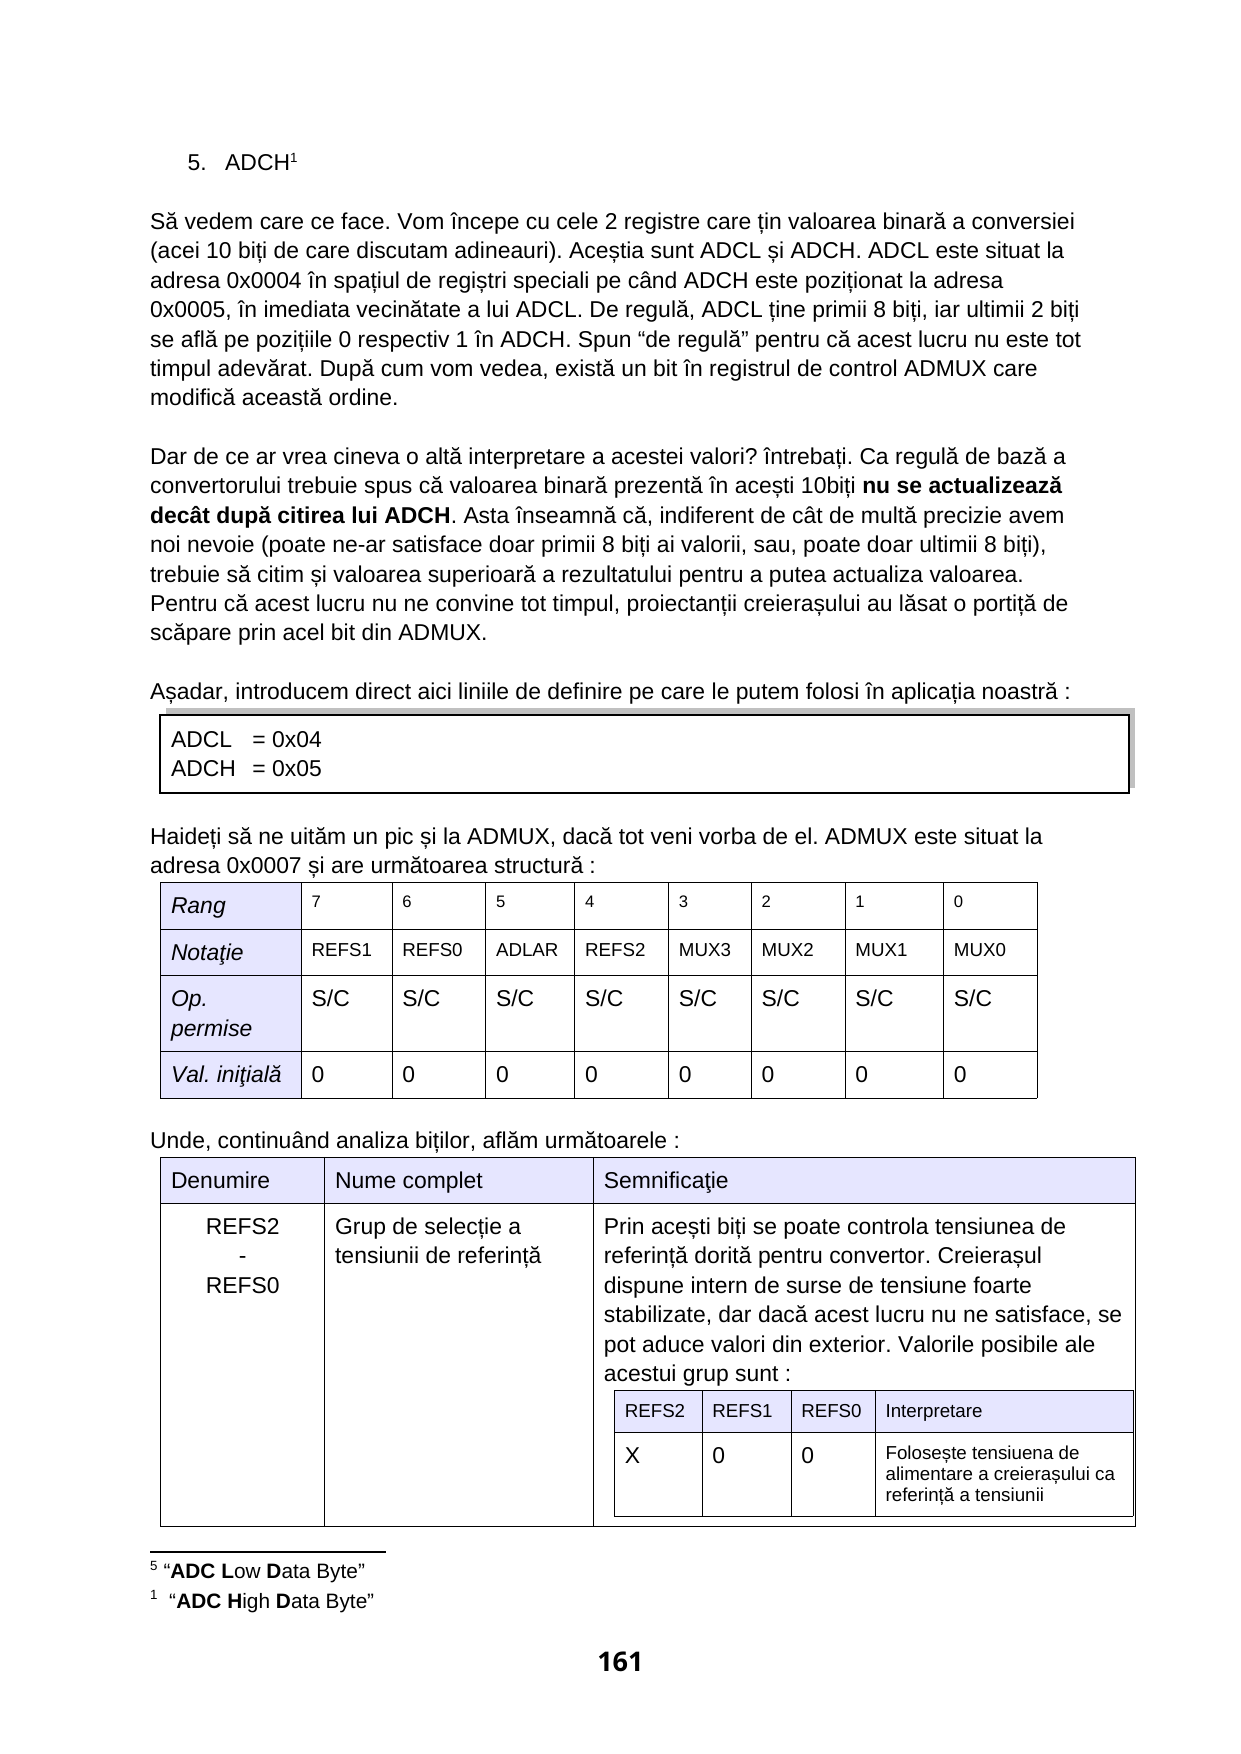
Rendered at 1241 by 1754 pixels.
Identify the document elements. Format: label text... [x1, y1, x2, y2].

table_cell 0 [302, 1052, 392, 1098]
table_cell MUX0 [944, 930, 1037, 975]
table_cell 0 [486, 1052, 574, 1098]
table_cell Folosește tensiuena de alimentare a creierașului ca referință a tensiunii [876, 1433, 1133, 1516]
table_cell Prin acești biți se poate controla tensiunea de referință dorită pentru convertor. Creierașul dispune intern de surse de tensiune foarte stabilizate, dar dacă acest lucru nu ne satisface, se pot aduce valori din exterior. Valorile posibile ale acestui grup sunt : [594, 1204, 1135, 1526]
table_header 6 [393, 883, 485, 929]
table_cell 0 [669, 1052, 751, 1098]
table_cell MUX3 [669, 930, 751, 975]
table_header Nume complet [325, 1158, 593, 1203]
table_cell S/C [486, 976, 574, 1051]
table_header Denumire [161, 1158, 324, 1203]
table_header 3 [669, 883, 751, 929]
table_cell S/C [669, 976, 751, 1051]
list ADCH [187, 150, 1091, 176]
list “ADC Low Data Byte” [150, 1558, 1091, 1583]
text Așadar, introducem direct aici liniile de definire pe care le putem folosi în aplicația noastră : [150, 679, 1091, 704]
table_header ADCL = 0x04 ADCH = 0x05 [161, 716, 1128, 792]
table_cell Grup de selecție a tensiunii de referință [325, 1204, 593, 1526]
table_cell S/C [846, 976, 943, 1051]
table_cell S/C [575, 976, 668, 1051]
table_header Rang [161, 883, 301, 929]
table_cell 0 [846, 1052, 943, 1098]
text Unde, continuând analiza biților, aflăm următoarele : [150, 1127, 1091, 1153]
list “ADC High Data Byte” [150, 1587, 1091, 1613]
table_cell 0 [703, 1433, 791, 1516]
table_header 0 [944, 883, 1037, 929]
table_header 4 [575, 883, 668, 929]
table_header 5 [486, 883, 574, 929]
table_header 7 [302, 883, 392, 929]
table_cell REFS2 - REFS0 [161, 1204, 324, 1526]
table_header 1 [846, 883, 943, 929]
text Haideți să ne uităm un pic și la ADMUX, dacă tot veni vorba de el. ADMUX este situat la adresa 0x0007 și are următoarea structură : [150, 823, 1091, 878]
table_header REFS1 [703, 1391, 791, 1432]
table_cell 0 [792, 1433, 875, 1516]
table_cell ADLAR [486, 930, 574, 975]
table_cell 0 [393, 1052, 485, 1098]
table_cell REFS1 [302, 930, 392, 975]
table_cell S/C [393, 976, 485, 1051]
table_cell 0 [575, 1052, 668, 1098]
table_cell Op. permise [161, 976, 301, 1051]
table_cell Notaţie [161, 930, 301, 975]
table_cell S/C [944, 976, 1037, 1051]
table_header REFS0 [792, 1391, 875, 1432]
table_cell S/C [302, 976, 392, 1051]
table_cell REFS2 [575, 930, 668, 975]
table_cell Val. iniţială [161, 1052, 301, 1098]
table_header Interpretare [876, 1391, 1133, 1432]
table_header Semnificaţie [594, 1158, 1135, 1203]
table_cell MUX2 [752, 930, 845, 975]
table_cell 0 [944, 1052, 1037, 1098]
table_cell MUX1 [846, 930, 943, 975]
table_cell REFS0 [393, 930, 485, 975]
table_cell S/C [752, 976, 845, 1051]
text Dar de ce ar vrea cineva o altă interpretare a acestei valori? întrebați. Ca regulă de bază a convertorului trebuie spus că valoarea binară prezentă în acești 10biți nu se actualizează decât după citirea lui ADCH. Asta înseamnă că, indiferent de cât de multă precizie avem noi nevoie (poate ne-ar satisface doar primii 8 biți ai valorii, sau, poate doar ultimii 8 biți), trebuie să citim și valoarea superioară a rezultatului pentru a putea actualiza valoarea. Pentru că acest lucru nu ne convine tot timpul, proiectanții creierașului au lăsat o portiță de scăpare prin acel bit din ADMUX. [150, 444, 1091, 646]
table_cell 0 [752, 1052, 845, 1098]
text Să vedem care ce face. Vom începe cu cele 2 registre care țin valoarea binară a conversiei (acei 10 biți de care discutam adineauri). Aceștia sunt ADCL și ADCH. ADCL este situat la adresa 0x0004 în spațiul de regiștri speciali pe când ADCH este poziționat la adresa 0x0005, în imediata vecinătate a lui ADCL. De regulă, ADCL ține primii 8 biți, iar ultimii 2 biți se află pe pozițiile 0 respectiv 1 în ADCH. Spun “de regulă” pentru că acest lucru nu este tot timpul adevărat. După cum vom vedea, există un bit în registrul de control ADMUX care modifică această ordine. [150, 209, 1091, 411]
table_header REFS2 [615, 1391, 702, 1432]
table_cell X [615, 1433, 702, 1516]
table_header 2 [752, 883, 845, 929]
